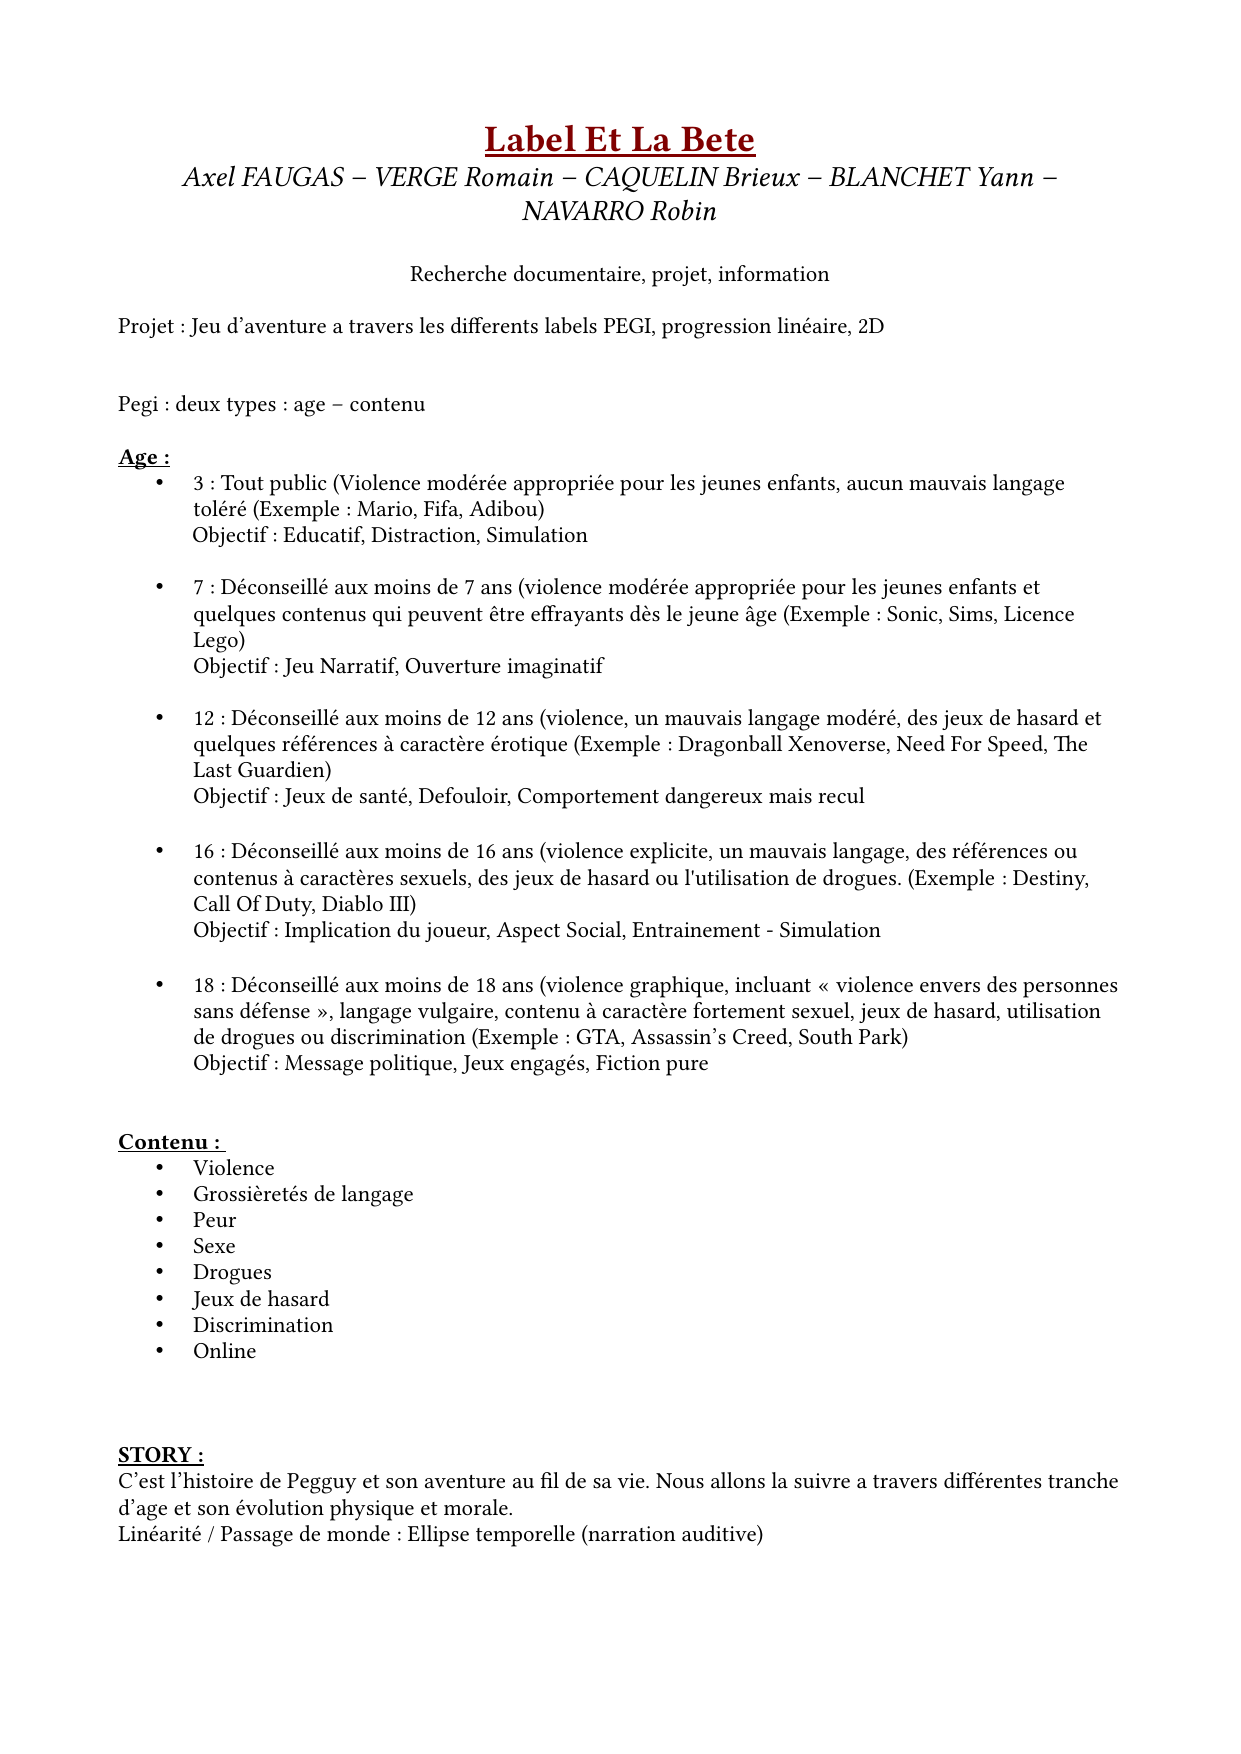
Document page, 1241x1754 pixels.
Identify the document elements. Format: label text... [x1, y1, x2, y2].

text Projet : Jeu d’aventure a travers les differents labels PEGI, progression linéaire, 2D [118, 313, 1122, 339]
list 3 : Tout public (Violence modérée appropriée pour les jeunes enfants, aucun mauvais langage toléré (Exemple : Mario, Fifa, Adibou) [156, 470, 1122, 522]
text Recherche documentaire, projet, information [118, 261, 1122, 287]
list 16 : Déconseillé aux moins de 16 ans (violence explicite, un mauvais langage, des références ou contenus à caractères sexuels, des jeux de hasard ou l'utilisation de drogues. (Exemple : Destiny, Call Of Duty, Diablo III) [156, 838, 1122, 917]
text C’est l’histoire de Pegguy et son aventure au fil de sa vie. Nous allons la suivre a travers différentes tranche d’age et son évolution physique et morale. [118, 1468, 1122, 1521]
text Age : [118, 443, 1122, 470]
text Objectif : Educatif, Distraction, Simulation [118, 522, 1122, 548]
list Objectif : Message politique, Jeux engagés, Fiction pure [156, 1050, 1122, 1076]
text Label Et La Bete [118, 118, 1122, 161]
list Discrimination [156, 1312, 1122, 1338]
text Linéarité / Passage de monde : Ellipse temporelle (narration auditive) [118, 1521, 1122, 1547]
list 7 : Déconseillé aux moins de 7 ans (violence modérée appropriée pour les jeunes enfants et quelques contenus qui peuvent être effrayants dès le jeune âge (Exemple : Sonic, Sims, Licence Lego) [156, 574, 1122, 653]
list Grossièretés de langage [156, 1181, 1122, 1207]
list 12 : Déconseillé aux moins de 12 ans (violence, un mauvais langage modéré, des jeux de hasard et quelques références à caractère érotique (Exemple : Dragonball Xenoverse, Need For Speed, The Last Guardien) [156, 705, 1122, 783]
list Jeux de hasard [156, 1285, 1122, 1312]
list Objectif : Implication du joueur, Aspect Social, Entrainement - Simulation [156, 917, 1122, 943]
list Sexe [156, 1233, 1122, 1259]
text Axel FAUGAS – VERGE Romain – CAQUELIN Brieux – BLANCHET Yann – NAVARRO Robin [118, 161, 1122, 227]
list 18 : Déconseillé aux moins de 18 ans (violence graphique, incluant « violence envers des personnes sans défense », langage vulgaire, contenu à caractère fortement sexuel, jeux de hasard, utilisation de drogues ou discrimination (Exemple : GTA, Assassin’s Creed, South Park) [156, 972, 1122, 1050]
text Contenu : [118, 1128, 1122, 1155]
list Objectif : Jeux de santé, Defouloir, Comportement dangereux mais recul [156, 783, 1122, 809]
text Pegi : deux types : age – contenu [118, 391, 1122, 417]
list Peur [156, 1207, 1122, 1233]
list Violence [156, 1155, 1122, 1181]
list Objectif : Jeu Narratif, Ouverture imaginatif [156, 653, 1122, 679]
text STORY : [118, 1442, 1122, 1468]
list Drogues [156, 1259, 1122, 1285]
list Online [156, 1338, 1122, 1364]
